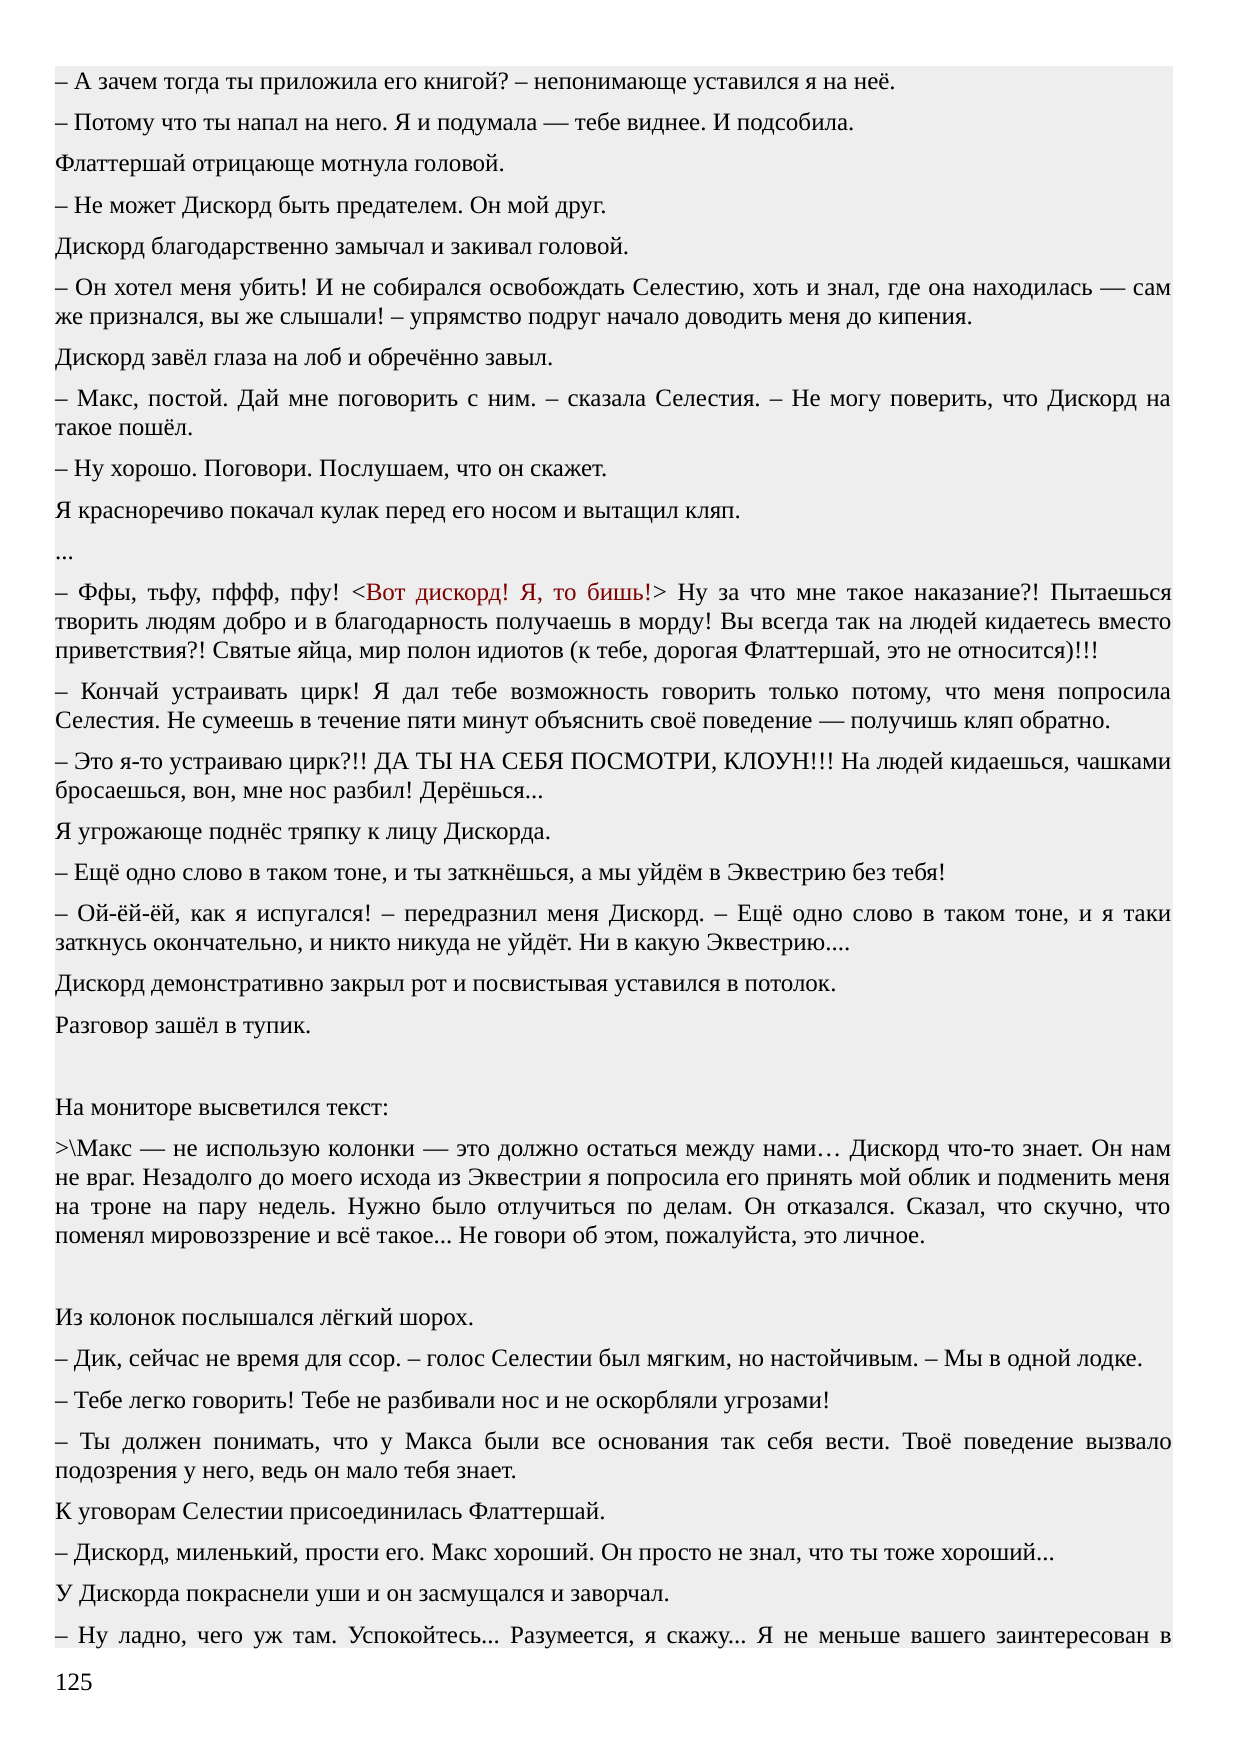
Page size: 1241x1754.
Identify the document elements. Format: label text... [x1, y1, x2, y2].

text Дискорд благодарственно замычал и закивал головой. [55, 231, 1173, 260]
text – Тебе легко говорить! Тебе не разбивали нос и не оскорбляли угрозами! [55, 1385, 1173, 1413]
text – Ещё одно слово в таком тоне, и ты заткнёшься, а мы уйдём в Эквестрию без тебя! [55, 857, 1173, 886]
text – Кончай устраивать цирк! Я дал тебе возможность говорить только потому, что меня попросила Селестия. Не сумеешь в течение пяти минут объяснить своё поведение — получишь кляп обратно. [55, 676, 1173, 733]
text На мониторе высветился текст: [55, 1092, 1173, 1121]
text Дискорд завёл глаза на лоб и обречённо завыл. [55, 342, 1173, 371]
text – Дискорд, миленький, прости его. Макс хороший. Он просто не знал, что ты тоже хороший... [55, 1537, 1173, 1566]
text – А зачем тогда ты приложила его книгой? – непонимающе уставился я на неё. [55, 66, 1173, 95]
text К уговорам Селестии присоединилась Флаттершай. [55, 1496, 1173, 1525]
text Из колонок послышался лёгкий шорох. [55, 1302, 1173, 1331]
text – Он хотел меня убить! И не собирался освобождать Селестию, хоть и знал, где она находилась — сам же признался, вы же слышали! – упрямство подруг начало доводить меня до кипения. [55, 272, 1173, 330]
text ... [55, 536, 1173, 565]
text – Ой-ёй-ёй, как я испугался! – передразнил меня Дискорд. – Ещё одно слово в таком тоне, и я таки заткнусь окончательно, и никто никуда не уйдёт. Ни в какую Эквестрию.... [55, 898, 1173, 956]
text Дискорд демонстративно закрыл рот и посвистывая уставился в потолок. [55, 968, 1173, 997]
text – Макс, постой. Дай мне поговорить с ним. – сказала Селестия. – Не могу поверить, что Дискорд на такое пошёл. [55, 383, 1173, 441]
text Флаттершай отрицающе мотнула головой. [55, 148, 1173, 177]
text – Это я-то устраиваю цирк?!! ДА ТЫ НА СЕБЯ ПОСМОТРИ, КЛОУН!!! На людей кидаешься, чашками бросаешься, вон, мне нос разбил! Дерёшься... [55, 746, 1173, 803]
text – Ффы, тьфу, пффф, пфу! <Вот дискорд! Я, то бишь!> Ну за что мне такое наказание?! Пытаешься творить людям добро и в благодарность получаешь в морду! Вы всегда так на людей кидаетесь вместо приветствия?! Святые яйца, мир полон идиотов (к тебе, дорогая Флаттершай, это не относится)!!! [55, 577, 1173, 663]
text – Потому что ты напал на него. Я и подумала — тебе виднее. И подсобила. [55, 107, 1173, 136]
text Я угрожающе поднёс тряпку к лицу Дискорда. [55, 816, 1173, 845]
text – Дик, сейчас не время для ссор. – голос Селестии был мягким, но настойчивым. – Мы в одной лодке. [55, 1343, 1173, 1372]
text >\Макс — не использую колонки — это должно остаться между нами… Дискорд что-то знает. Он нам не враг. Незадолго до моего исхода из Эквестрии я попросила его принять мой облик и подменить меня на троне на пару недель. Нужно было отлучиться по делам. Он отказался. Сказал, что скучно, что поменял мировоззрение и всё такое... Не говори об этом, пожалуйста, это личное. [55, 1133, 1173, 1248]
text У Дискорда покраснели уши и он засмущался и заворчал. [55, 1578, 1173, 1607]
text – Ты должен понимать, что у Макса были все основания так себя вести. Твоё поведение вызвало подозрения у него, ведь он мало тебя знает. [55, 1426, 1173, 1483]
text Разговор зашёл в тупик. [55, 1010, 1173, 1038]
text – Ну хорошо. Поговори. Послушаем, что он скажет. [55, 453, 1173, 482]
text Я красноречиво покачал кулак перед его носом и вытащил кляп. [55, 495, 1173, 523]
text – Ну ладно, чего уж там. Успокойтесь... Разумеется, я скажу... Я не меньше вашего заинтересован в [55, 1620, 1173, 1648]
text – Не может Дискорд быть предателем. Он мой друг. [55, 190, 1173, 218]
